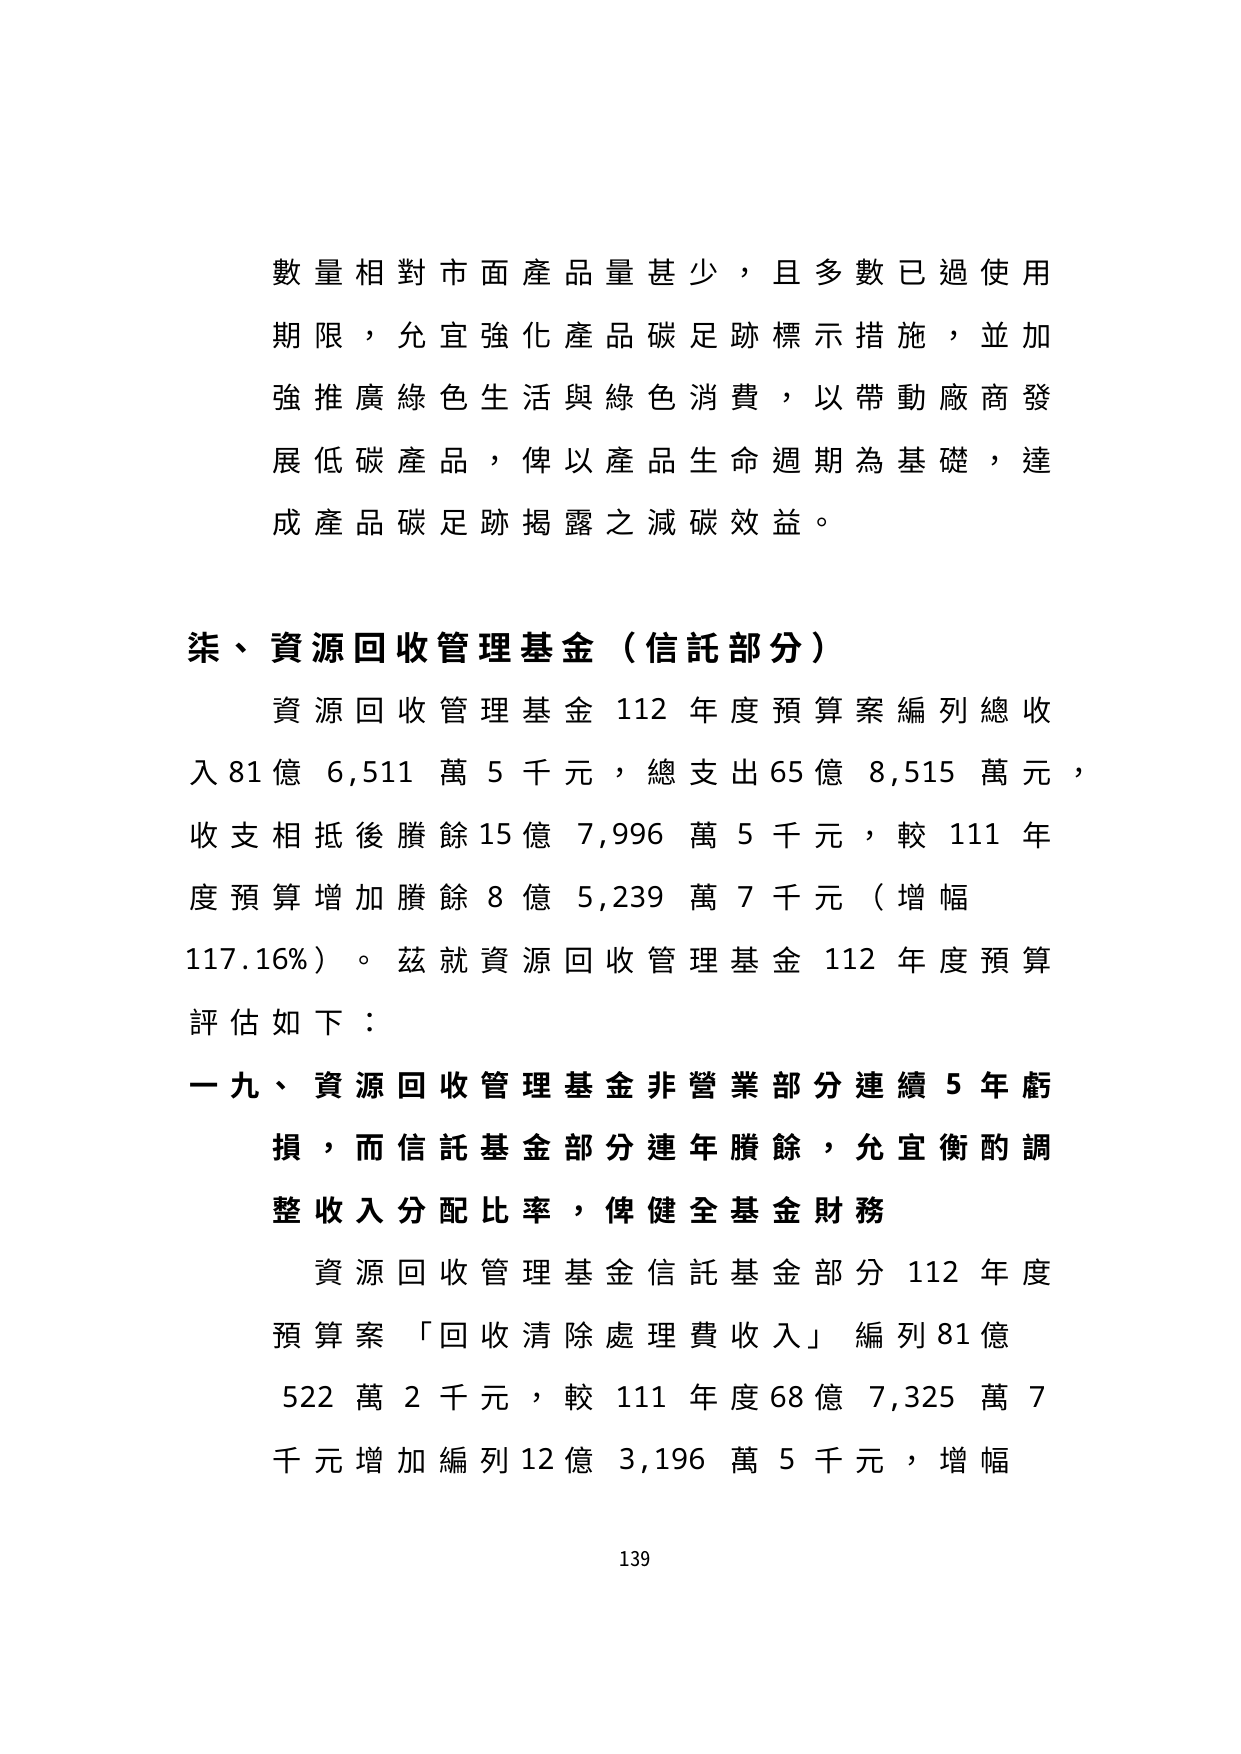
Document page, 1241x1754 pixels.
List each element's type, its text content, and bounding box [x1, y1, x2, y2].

text 資源回收管理基金112年度預算案編列總收入81億6,511萬5千元，總支出65億8,515萬元，收支相抵後賸餘15億7,996萬5千元，較111年度預算增加賸餘8億5,239萬7千元（增幅117.16%）。茲就資源回收管理基金112年度預算評估如下： [183, 667, 1058, 1042]
text 柒、資源回收管理基金（信託部分） [183, 604, 1058, 667]
text 數量相對市面產品量甚少，且多數已過使用期限，允宜強化產品碳足跡標示措施，並加強推廣綠色生活與綠色消費，以帶動廠商發展低碳產品，俾以產品生命週期為基礎，達成產品碳足跡揭露之減碳效益。 [242, 229, 1058, 542]
text 資源回收管理基金信託基金部分112年度預算案「回收清除處理費收入」編列81億522萬2千元，較111年度68億7,325萬7千元增加編列12億3,196萬5千元，增幅 [242, 1229, 1058, 1479]
text 一九、資源回收管理基金非營業部分連續5年虧損，而信託基金部分連年賸餘，允宜衡酌調整收入分配比率，俾健全基金財務 [183, 1042, 1058, 1229]
